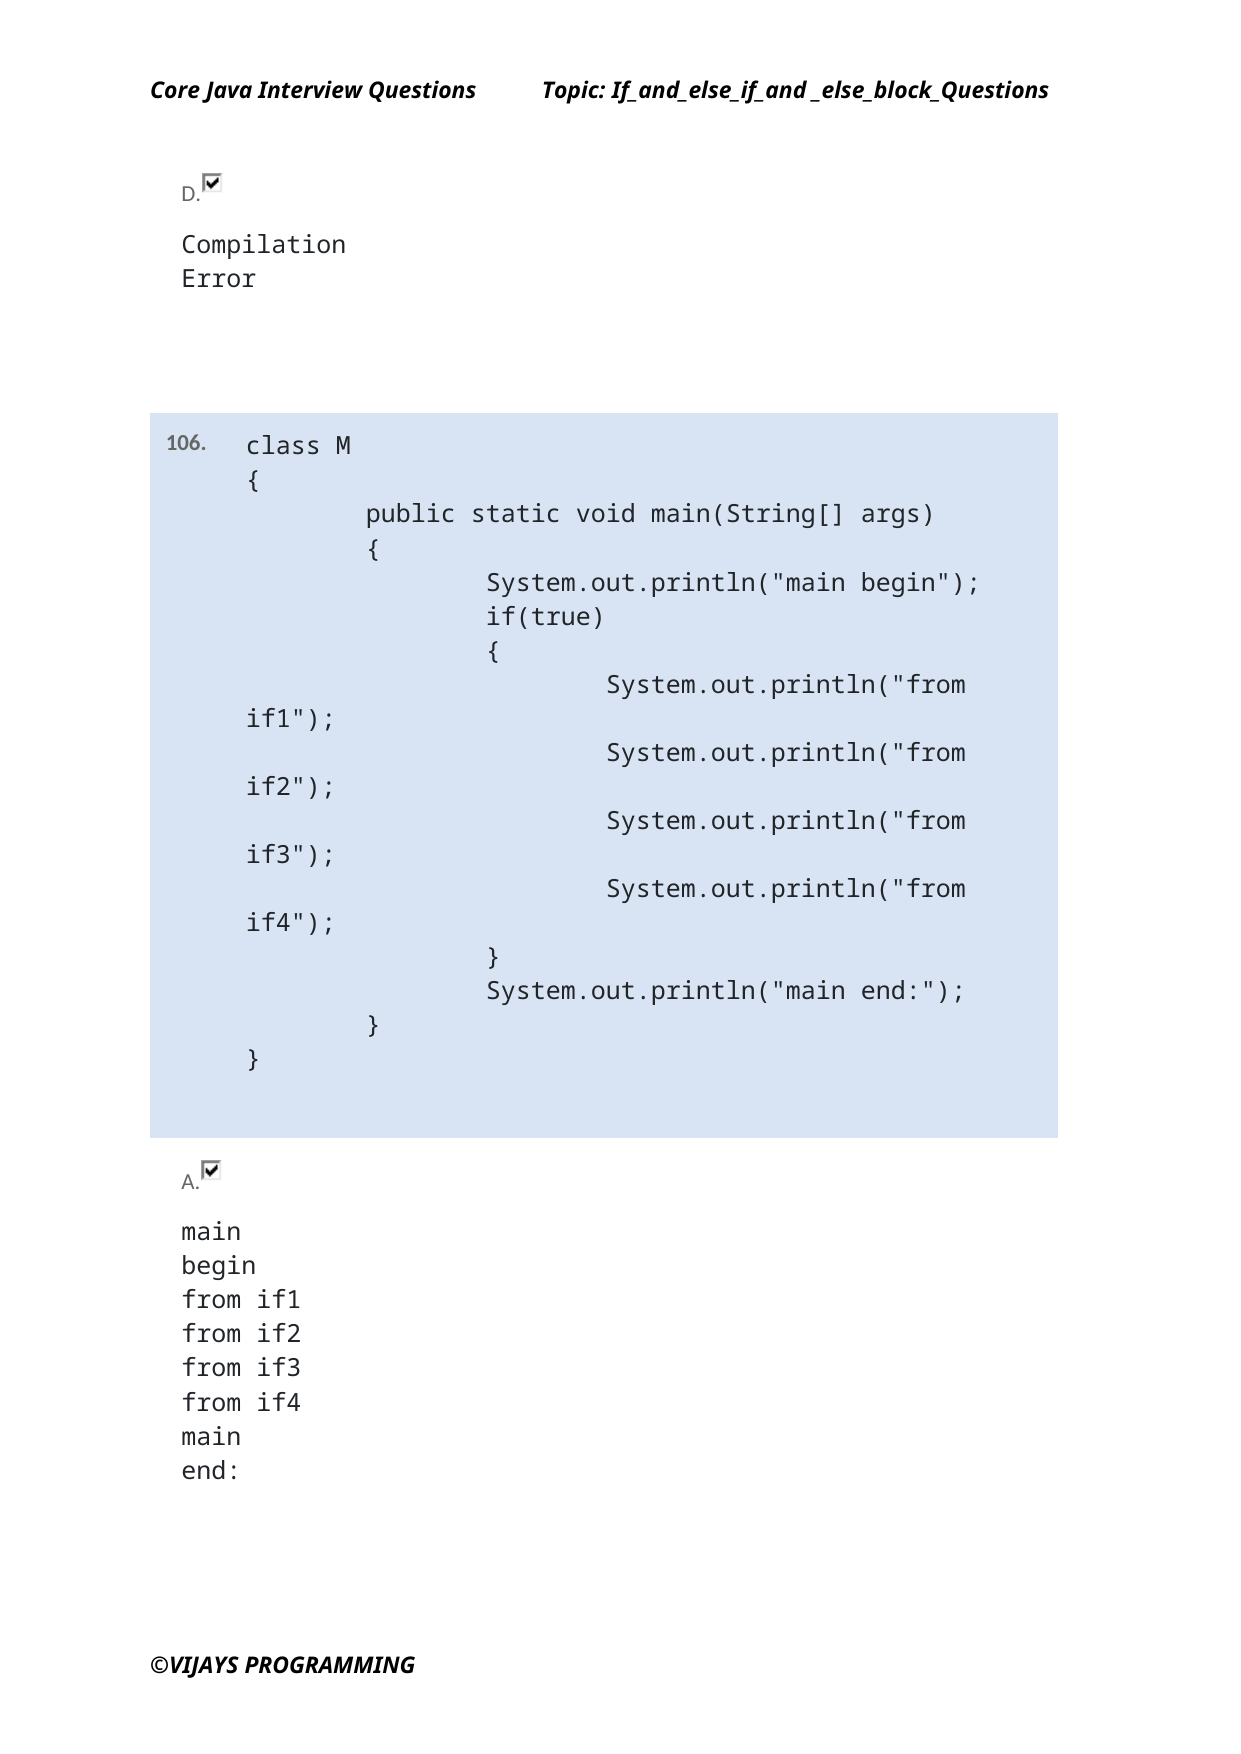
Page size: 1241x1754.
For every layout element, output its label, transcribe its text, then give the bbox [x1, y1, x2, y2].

table_cell [1058, 413, 1090, 1138]
table_header D. Compilation Error [181, 166, 429, 397]
table_cell [150, 1138, 1090, 1570]
table_cell class M { public static void main(String[] args) { System.out.println("main begin"); if(true) { System.out.println("from if1"); System.out.println("from if2"); System.out.println("from if3"); System.out.println("from if4"); } System.out.println("main end:"); } } [230, 413, 1058, 1138]
table_cell [150, 150, 1090, 412]
table_header A. main begin from if1 from if2 from if3 from if4 main end: [181, 1153, 319, 1554]
table_cell 106. [150, 413, 230, 1138]
